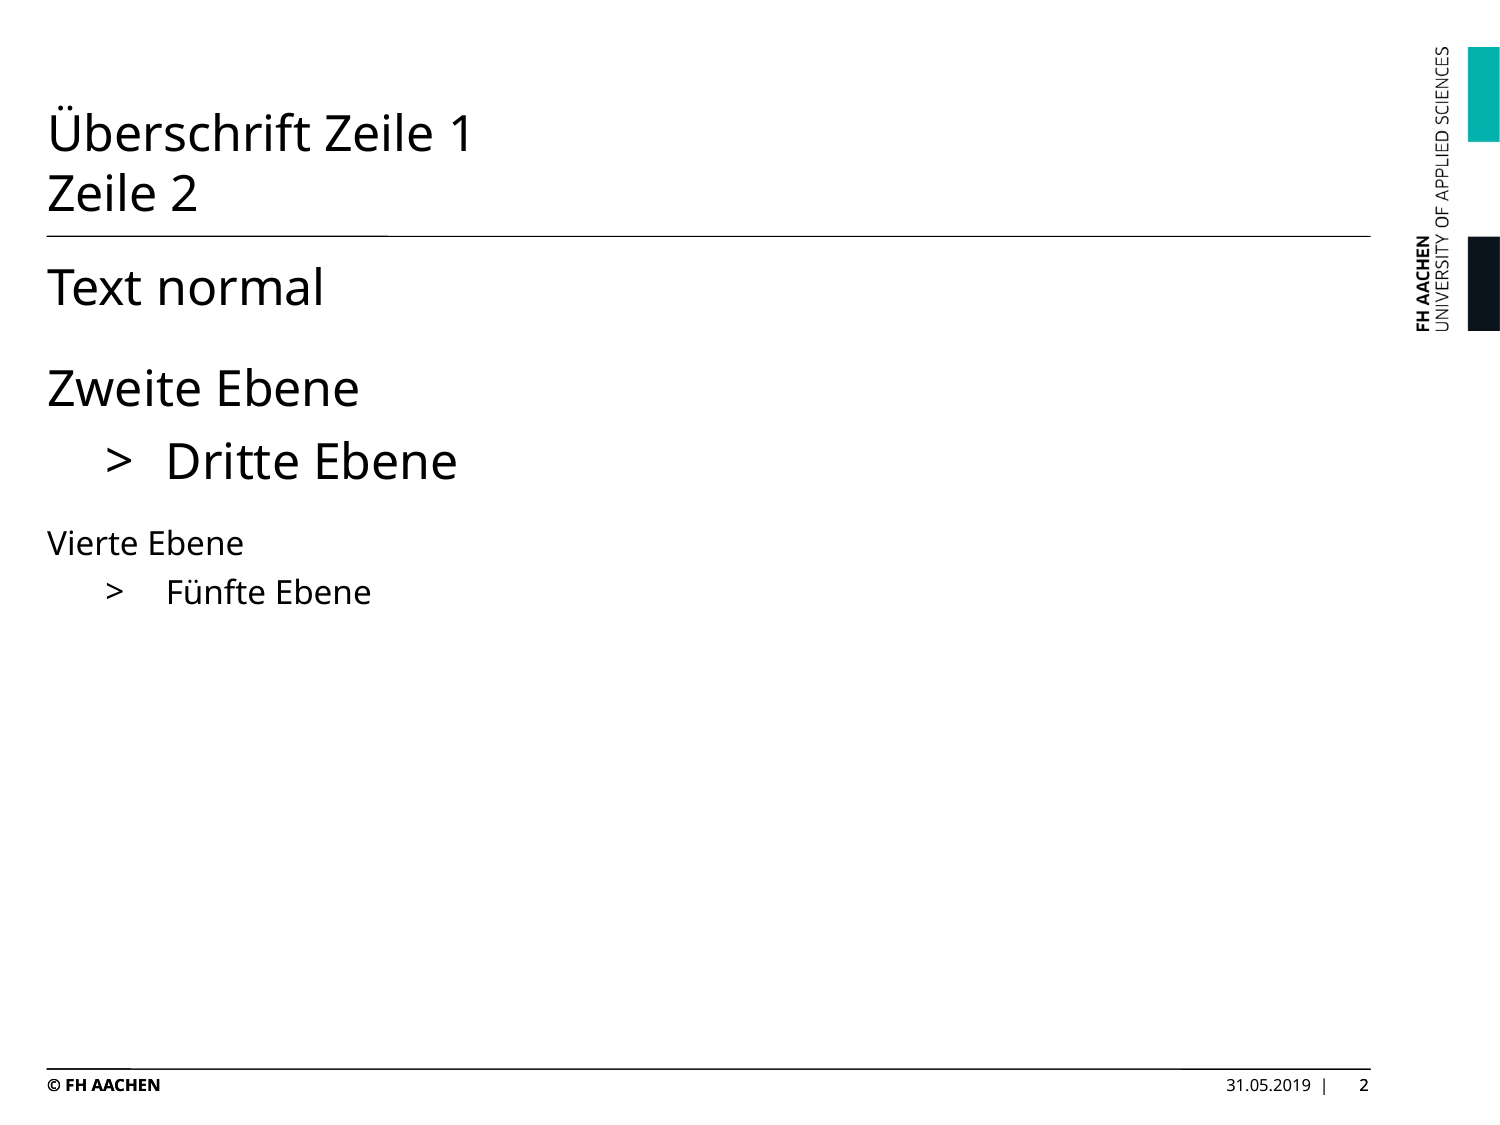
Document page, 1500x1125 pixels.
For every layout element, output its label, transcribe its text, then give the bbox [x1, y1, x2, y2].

text_box © FH AACHEN [47, 1074, 988, 1095]
picture [1404, 47, 1500, 331]
list Text normal Zweite Ebene Dritte Ebene Vierte Ebene Fünfte Ebene [47, 255, 1371, 1047]
text_box [1319, 1074, 1369, 1095]
title Überschrift Zeile 1 Zeile 2 [47, 101, 1371, 221]
